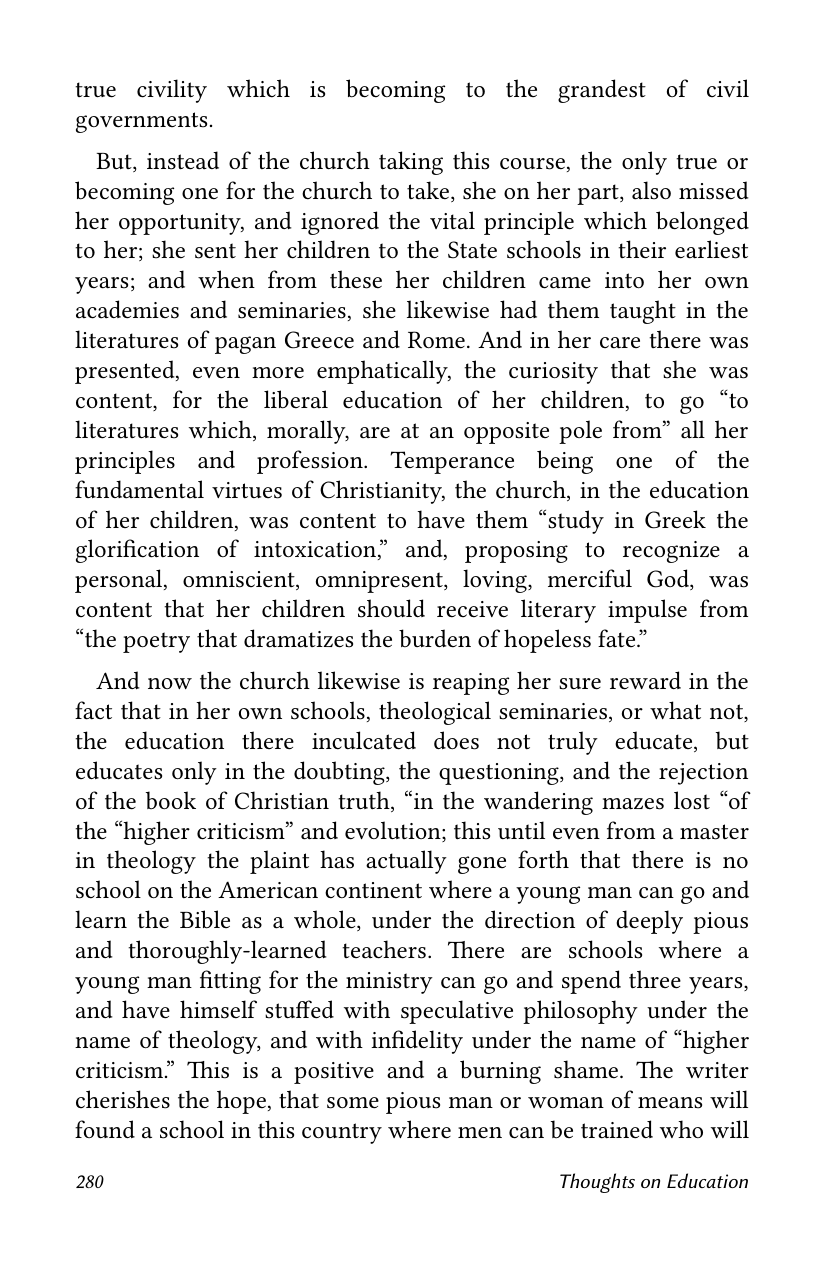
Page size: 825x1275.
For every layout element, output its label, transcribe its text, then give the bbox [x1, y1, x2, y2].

text true civility which is becoming to the grandest of civil governments. [75, 75, 750, 133]
text And now the church likewise is reaping her sure reward in the fact that in her own schools, theological seminaries, or what not, the education there inculcated does not truly educate, but educates only in the doubting, the questioning, and the rejection of the book of Christian truth, “in the wandering mazes lost “of the “higher criticism” and evolution; this until even from a master in theology the plaint has actually gone forth that there is no school on the American continent where a young man can go and learn the Bible as a whole, under the direction of deeply pious and thoroughly-learned teachers. There are schools where a young man fitting for the ministry can go and spend three years, and have himself stuffed with speculative philosophy under the name of theology, and with infidelity under the name of “higher criticism.” This is a positive and a burning shame. The writer cherishes the hope, that some pious man or woman of means will found a school in this country where men can be trained who will [75, 667, 750, 1144]
text But, instead of the church taking this course, the only true or becoming one for the church to take, she on her part, also missed her opportunity, and ignored the vital principle which belonged to her; she sent her children to the State schools in their earliest years; and when from these her children came into her own academies and seminaries, she likewise had them taught in the literatures of pagan Greece and Rome. And in her care there was presented, even more emphatically, the curiosity that she was content, for the liberal education of her children, to go “to literatures which, morally, are at an opposite pole from” all her principles and profession. Temperance being one of the fundamental virtues of Christianity, the church, in the education of her children, was content to have them “study in Greek the glorification of intoxication,” and, proposing to recognize a personal, omniscient, omnipresent, loving, merciful God, was content that her children should receive literary impulse from “the poetry that dramatizes the burden of hopeless fate.” [75, 147, 750, 654]
